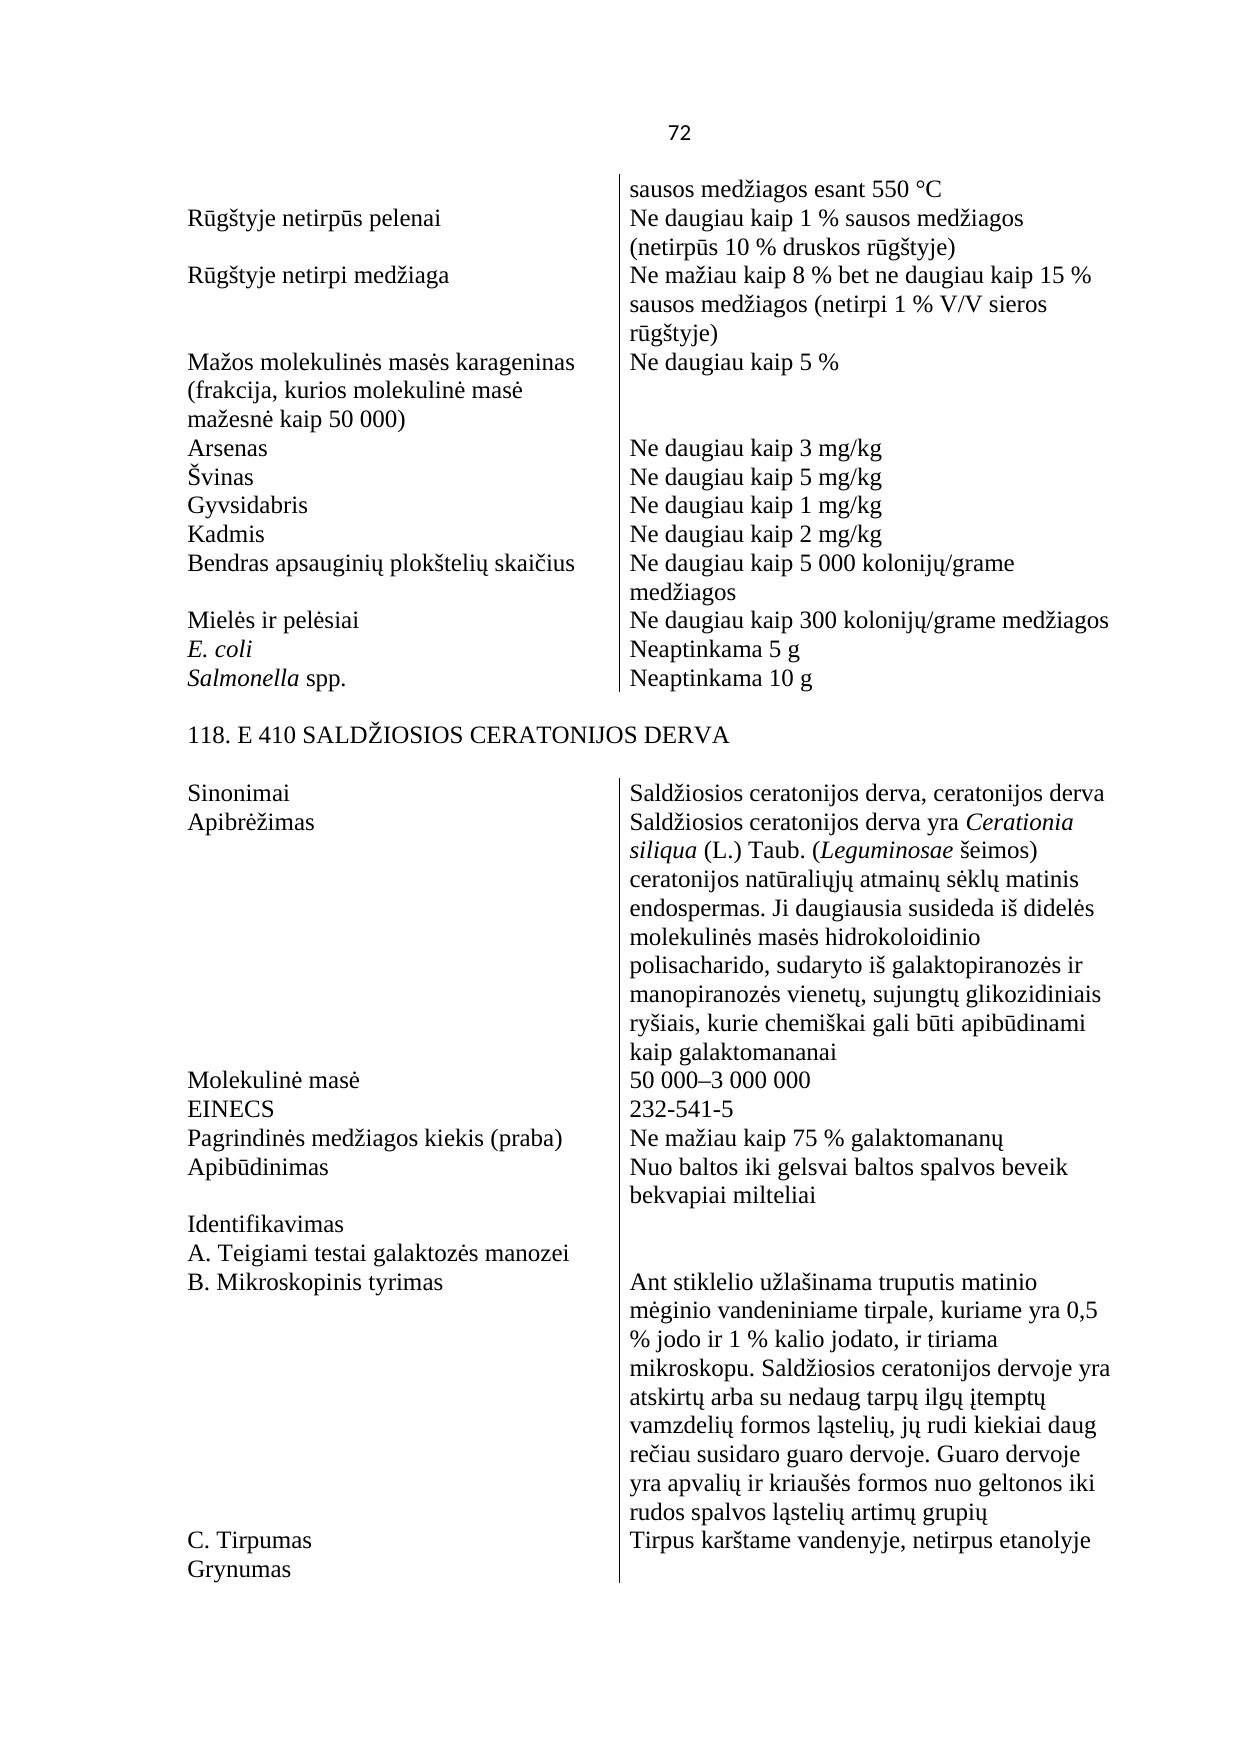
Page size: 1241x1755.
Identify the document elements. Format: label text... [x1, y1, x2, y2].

table_cell Ant stiklelio užlašinama truputis matinio mėginio vandeniniame tirpale, kuriame yra 0,5 % jodo ir 1 % kalio jodato, ir tiriama mikroskopu. Saldžiosios ceratonijos dervoje yra atskirtų arba su nedaug tarpų ilgų įtemptų vamzdelių formos ląstelių, jų rudi kiekiai daug rečiau susidaro guaro dervoje. Guaro dervoje yra apvalių ir kriaušės formos nuo geltonos iki rudos spalvos ląstelių artimų grupių [620, 1267, 1122, 1525]
table_cell C. Tirpumas [177, 1525, 619, 1554]
table_cell Ne daugiau kaip 1 % sausos medžiagos (netirpūs 10 % druskos rūgštyje) [620, 203, 1122, 260]
table_cell Kadmis [177, 519, 619, 548]
table_cell EINECS [177, 1094, 619, 1123]
table_cell Ne daugiau kaip 2 mg/kg [620, 519, 1122, 548]
table_cell Saldžiosios ceratonijos derva, ceratonijos derva [620, 778, 1122, 807]
table_cell Mielės ir pelėsiai [177, 605, 619, 634]
table_cell 118. E 410 SALDŽIOSIOS CERATONIJOS DERVA [177, 692, 1122, 778]
table_cell Švinas [177, 462, 619, 490]
table_cell Tirpus karštame vandenyje, netirpus etanolyje [620, 1525, 1122, 1554]
table_cell Sinonimai [177, 778, 619, 807]
table_cell Ne daugiau kaip 1 mg/kg [620, 490, 1122, 519]
table_cell 232-541-5 [620, 1094, 1122, 1123]
table_cell [620, 1209, 1122, 1238]
table_cell Nuo baltos iki gelsvai baltos spalvos beveik bekvapiai milteliai [620, 1152, 1122, 1209]
table_cell Pagrindinės medžiagos kiekis (praba) [177, 1123, 619, 1152]
table_cell Ne mažiau kaip 75 % galaktomananų [620, 1123, 1122, 1152]
table_cell Ne daugiau kaip 5 000 kolonijų/grame medžiagos [620, 548, 1122, 605]
table_cell Saldžiosios ceratonijos derva yra Cerationia siliqua (L.) Taub. (Leguminosae šeimos) ceratonijos natūraliųjų atmainų sėklų matinis endospermas. Ji daugiausia susideda iš didelės molekulinės masės hidrokoloidinio polisacharido, sudaryto iš galaktopiranozės ir manopiranozės vienetų, sujungtų glikozidiniais ryšiais, kurie chemiškai gali būti apibūdinami kaip galaktomananai [620, 807, 1122, 1065]
table_cell Ne daugiau kaip 300 kolonijų/grame medžiagos [620, 605, 1122, 634]
table_cell Rūgštyje netirpūs pelenai [177, 203, 619, 260]
table_cell 50 000–3 000 000 [620, 1065, 1122, 1094]
table_cell Molekulinė masė [177, 1065, 619, 1094]
table_cell Grynumas [177, 1554, 619, 1583]
table_cell Apibrėžimas [177, 807, 619, 1065]
table_cell Neaptinkama 5 g [620, 634, 1122, 663]
table_cell Ne mažiau kaip 8 % bet ne daugiau kaip 15 % sausos medžiagos (netirpi 1 % V/V sieros rūgštyje) [620, 260, 1122, 347]
table_cell Apibūdinimas [177, 1152, 619, 1209]
table_cell Ne daugiau kaip 5 mg/kg [620, 462, 1122, 490]
table_cell [177, 174, 619, 203]
table_cell E. coli [177, 634, 619, 663]
table_cell Gyvsidabris [177, 490, 619, 519]
table_cell Arsenas [177, 433, 619, 462]
table_cell Neaptinkama 10 g [620, 663, 1122, 692]
table_cell Identifikavimas [177, 1209, 619, 1238]
table_cell Salmonella spp. [177, 663, 619, 692]
table_cell A. Teigiami testai galaktozės manozei [177, 1238, 619, 1267]
table_cell Ne daugiau kaip 3 mg/kg [620, 433, 1122, 462]
table_cell [620, 1238, 1122, 1267]
table_cell Rūgštyje netirpi medžiaga [177, 260, 619, 347]
table_cell B. Mikroskopinis tyrimas [177, 1267, 619, 1525]
table_cell Mažos molekulinės masės karageninas (frakcija, kurios molekulinė masė mažesnė kaip 50 000) [177, 347, 619, 433]
table_cell Ne daugiau kaip 5 % [620, 347, 1122, 433]
table_cell [620, 1554, 1122, 1583]
table_cell Bendras apsauginių plokštelių skaičius [177, 548, 619, 605]
table_cell sausos medžiagos esant 550 °C [620, 174, 1122, 203]
